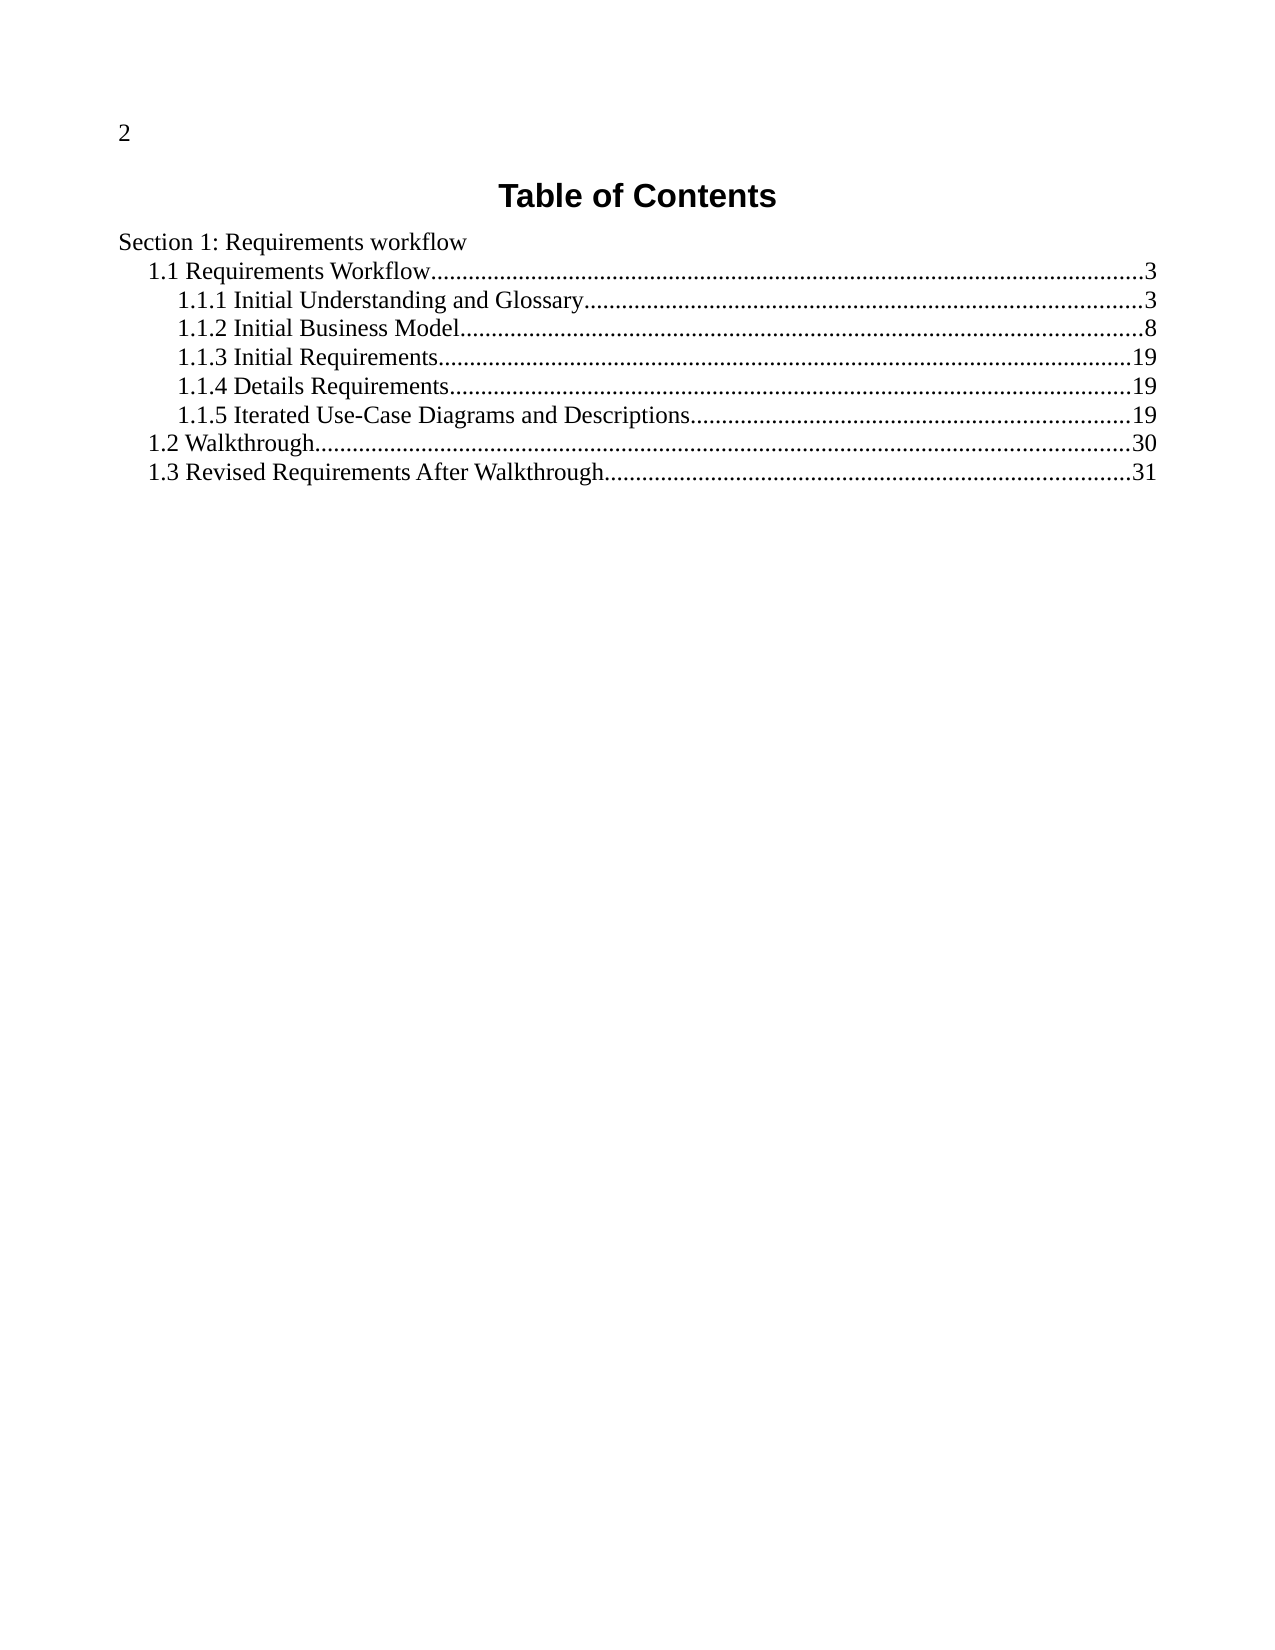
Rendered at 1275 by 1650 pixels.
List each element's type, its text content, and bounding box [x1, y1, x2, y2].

text 1.1 Requirements Workflow 3 [148, 256, 1157, 285]
text 1.1.4 Details Requirements 19 [177, 371, 1157, 400]
text 1.3 Revised Requirements After Walkthrough 31 [148, 457, 1157, 486]
text 1.1.5 Iterated Use-Case Diagrams and Descriptions 19 [177, 400, 1157, 428]
subtitle Table of Contents [118, 176, 1157, 215]
text 1.1.2 Initial Business Model 8 [177, 313, 1157, 342]
text Section 1: Requirements workflow [118, 227, 1157, 256]
text 1.1.3 Initial Requirements 19 [177, 342, 1157, 371]
text 1.2 Walkthrough 30 [148, 428, 1157, 457]
text 1.1.1 Initial Understanding and Glossary 3 [177, 285, 1157, 313]
